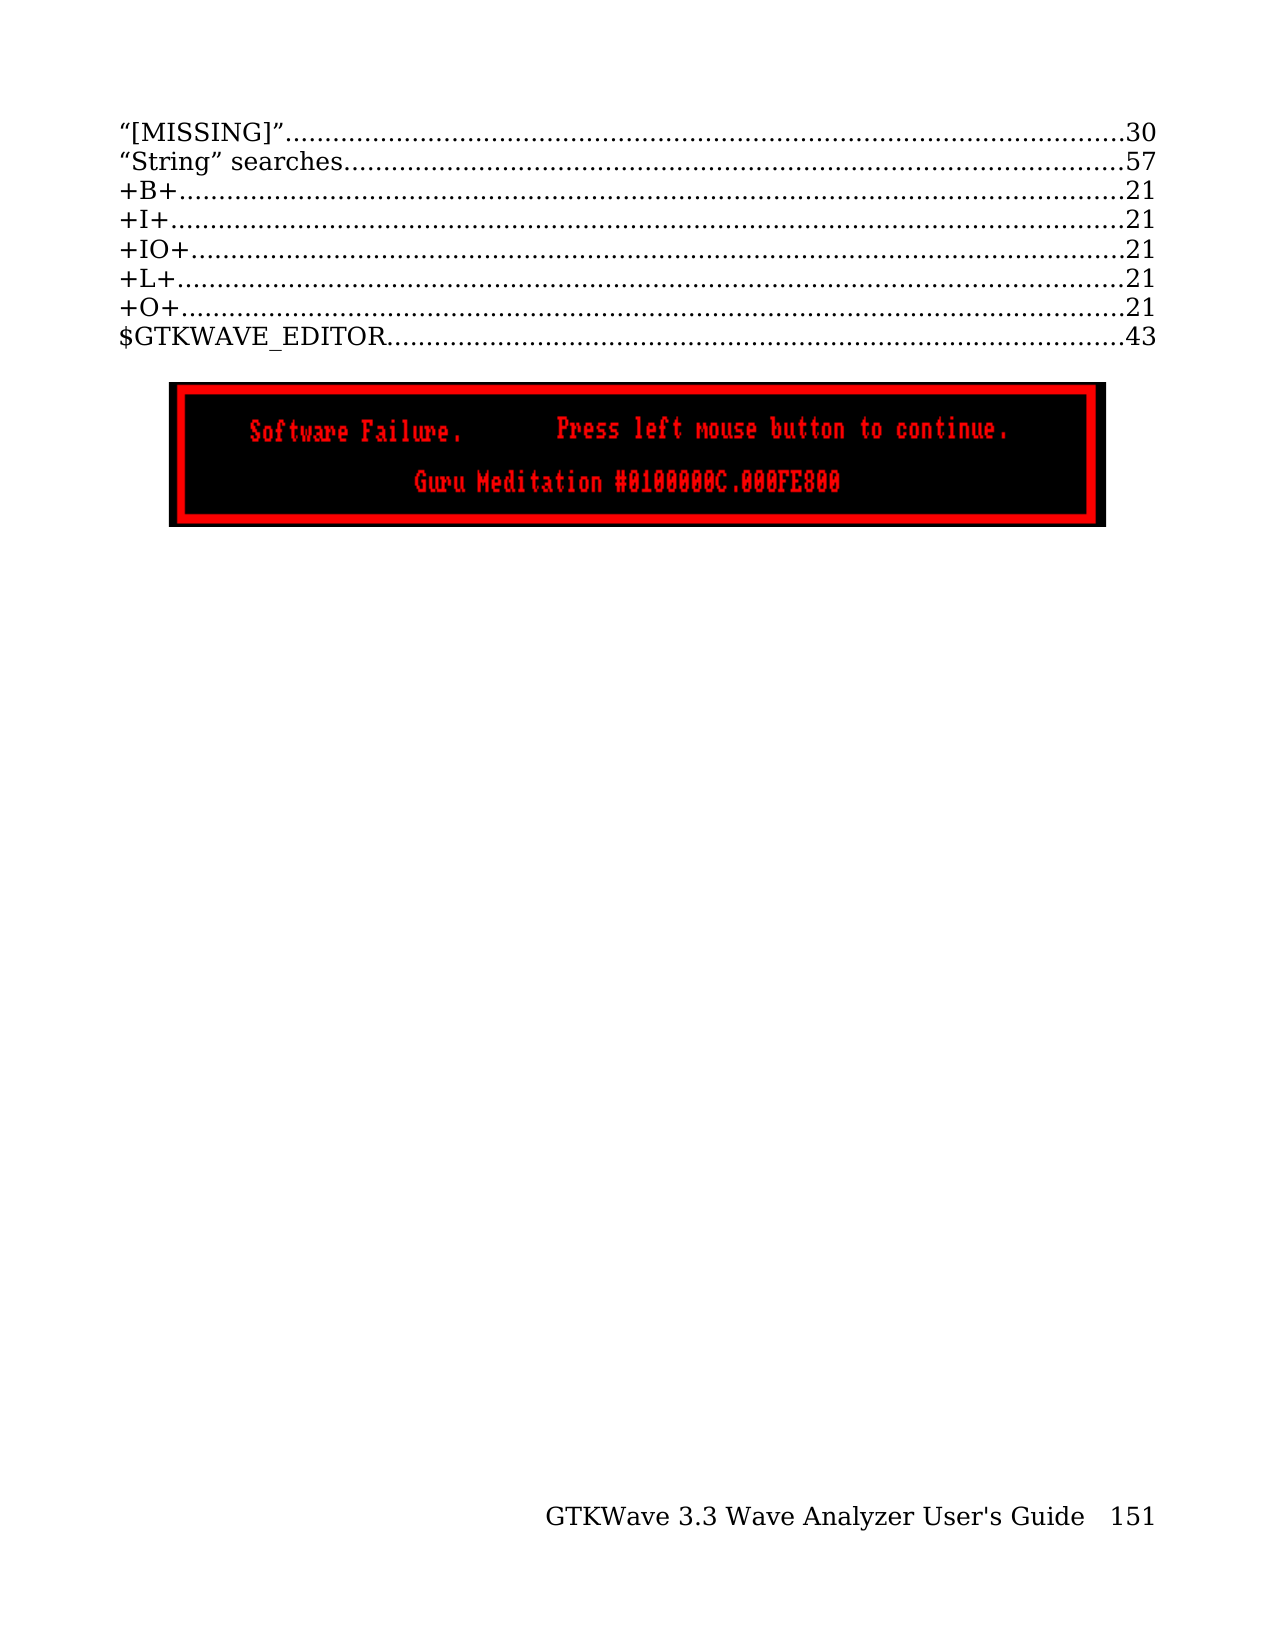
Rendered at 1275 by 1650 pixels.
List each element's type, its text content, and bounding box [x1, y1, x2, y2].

text $GTKWAVE_EDITOR 43 [118, 322, 1157, 351]
picture [168, 382, 1107, 527]
text +B+ 21 [118, 176, 1157, 206]
text +L+ 21 [118, 264, 1157, 293]
text +O+ 21 [118, 293, 1157, 322]
text “String” searches 57 [118, 147, 1157, 176]
text +I+ 21 [118, 206, 1157, 235]
text “[MISSING]” 30 [118, 118, 1157, 147]
text +IO+ 21 [118, 235, 1157, 264]
